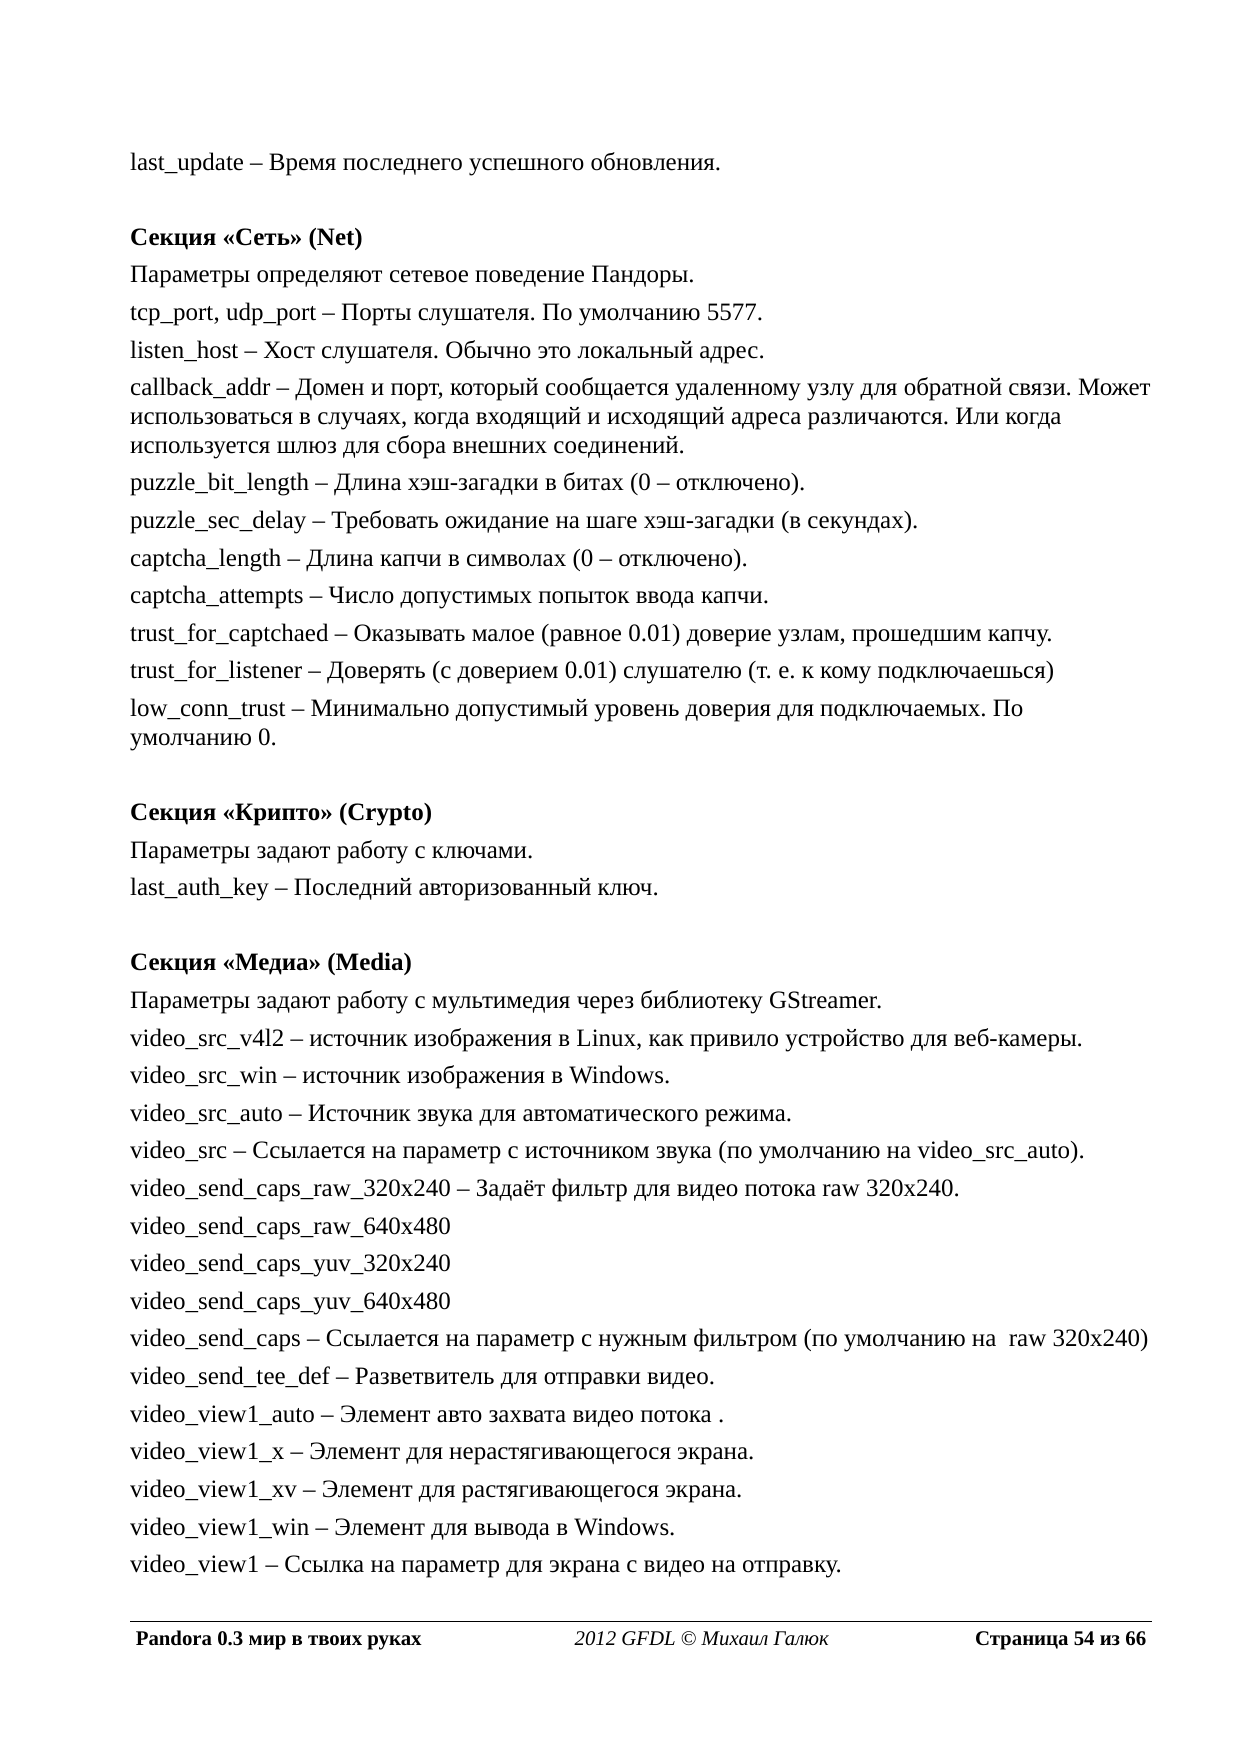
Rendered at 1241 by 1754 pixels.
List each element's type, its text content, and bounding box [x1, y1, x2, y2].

text Параметры задают работу с ключами. [130, 835, 1152, 863]
text video_view1_x – Элемент для нерастягивающегося экрана. [130, 1436, 1152, 1465]
text low_conn_trust – Минимально допустимый уровень доверия для подключаемых. По умолчанию 0. [130, 693, 1152, 751]
text Секция «Медиа» (Media) [130, 947, 1152, 976]
text video_send_caps_raw_320x240 – Задаёт фильтр для видео потока raw 320x240. [130, 1173, 1152, 1202]
text tcp_port, udp_port – Порты слушателя. По умолчанию 5577. [130, 297, 1152, 326]
text trust_for_captchaed – Оказывать малое (равное 0.01) доверие узлам, прошедшим капчу. [130, 618, 1152, 647]
text video_send_caps – Ссылается на параметр с нужным фильтром (по умолчанию на raw 320x240) [130, 1323, 1152, 1352]
text listen_host – Хост слушателя. Обычно это локальный адрес. [130, 335, 1152, 363]
text video_src – Ссылается на параметр с источником звука (по умолчанию на video_src_auto). [130, 1136, 1152, 1164]
text last_auth_key – Последний авторизованный ключ. [130, 872, 1152, 901]
text video_send_caps_raw_640x480 [130, 1211, 1152, 1239]
text Секция «Крипто» (Crypto) [130, 797, 1152, 826]
text last_update – Время последнего успешного обновления. [130, 147, 1152, 176]
text video_send_caps_yuv_640x480 [130, 1286, 1152, 1315]
text video_send_tee_def – Разветвитель для отправки видео. [130, 1361, 1152, 1390]
text video_view1 – Ссылка на параметр для экрана с видео на отправку. [130, 1549, 1152, 1578]
text Параметры определяют сетевое поведение Пандоры. [130, 259, 1152, 288]
text Параметры задают работу с мультимедия через библиотеку GStreamer. [130, 985, 1152, 1014]
text puzzle_sec_delay – Требовать ожидание на шаге хэш-загадки (в секундах). [130, 505, 1152, 534]
text video_src_win – источник изображения в Windows. [130, 1060, 1152, 1089]
text video_view1_xv – Элемент для растягивающегося экрана. [130, 1474, 1152, 1503]
text video_src_v4l2 – источник изображения в Linux, как привило устройство для веб-камеры. [130, 1023, 1152, 1051]
text captcha_length – Длина капчи в символах (0 – отключено). [130, 543, 1152, 571]
text video_view1_auto – Элемент авто захвата видео потока . [130, 1399, 1152, 1427]
text captcha_attempts – Число допустимых попыток ввода капчи. [130, 580, 1152, 609]
text puzzle_bit_length – Длина хэш-загадки в битах (0 – отключено). [130, 467, 1152, 496]
text video_send_caps_yuv_320x240 [130, 1248, 1152, 1277]
text video_src_auto – Источник звука для автоматического режима. [130, 1098, 1152, 1127]
text video_view1_win – Элемент для вывода в Windows. [130, 1512, 1152, 1540]
text trust_for_listener – Доверять (с доверием 0.01) слушателю (т. е. к кому подключаешься) [130, 656, 1152, 684]
text callback_addr – Домен и порт, который сообщается удаленному узлу для обратной связи. Может использоваться в случаях, когда входящий и исходящий адреса различаются. Или когда используется шлюз для сбора внешних соединений. [130, 372, 1152, 459]
text Секция «Сеть» (Net) [130, 222, 1152, 251]
